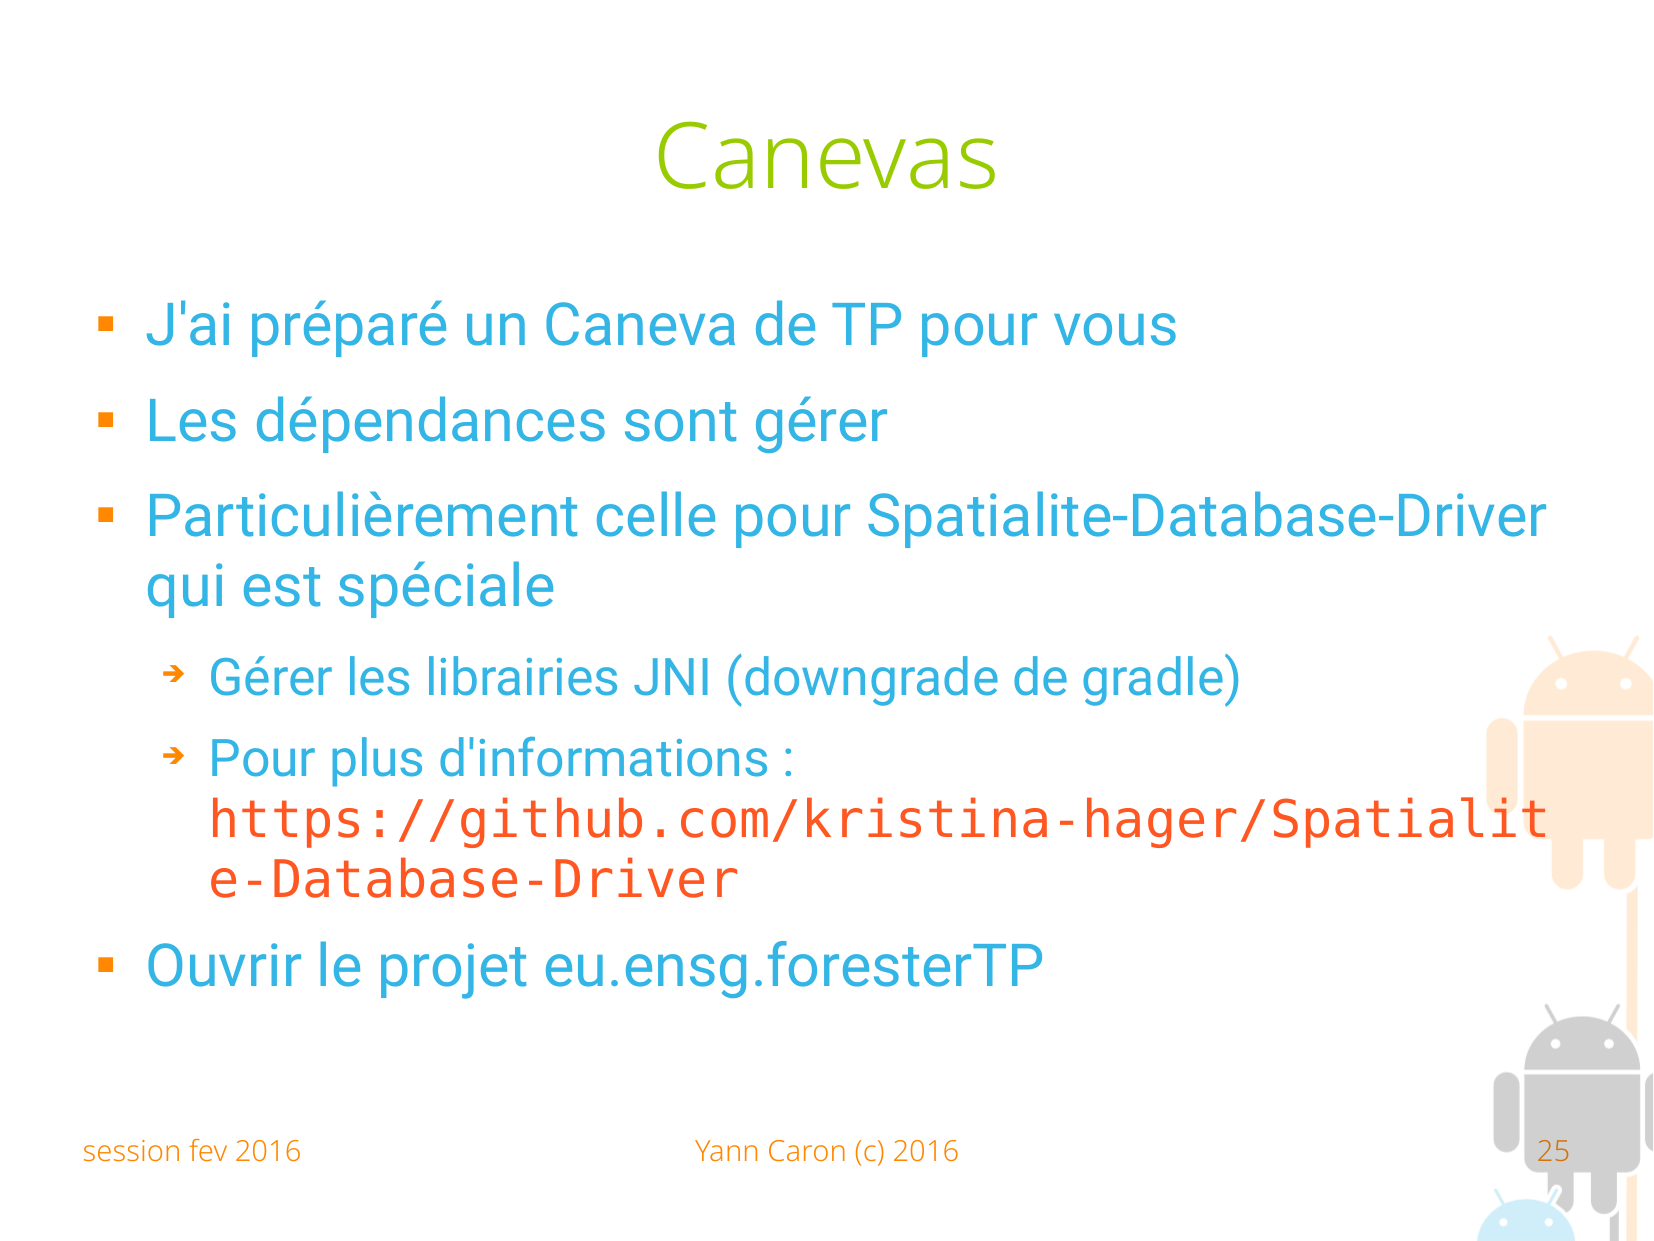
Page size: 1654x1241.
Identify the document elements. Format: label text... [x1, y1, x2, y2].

picture [240, 423, 1654, 1241]
title Canevas [82, 49, 1571, 257]
list J'ai préparé un Caneva de TP pour vous Les dépendances sont gérer Particulièrement celle pour Spatialite-Database-Driver qui est spéciale Gérer les librairies JNI (downgrade de gradle) Pour plus d'informations : https://github.com/kristina-hager/Spatialite-Database-Driver Ouvrir le projet eu.ensg.foresterTP [82, 290, 1571, 1010]
